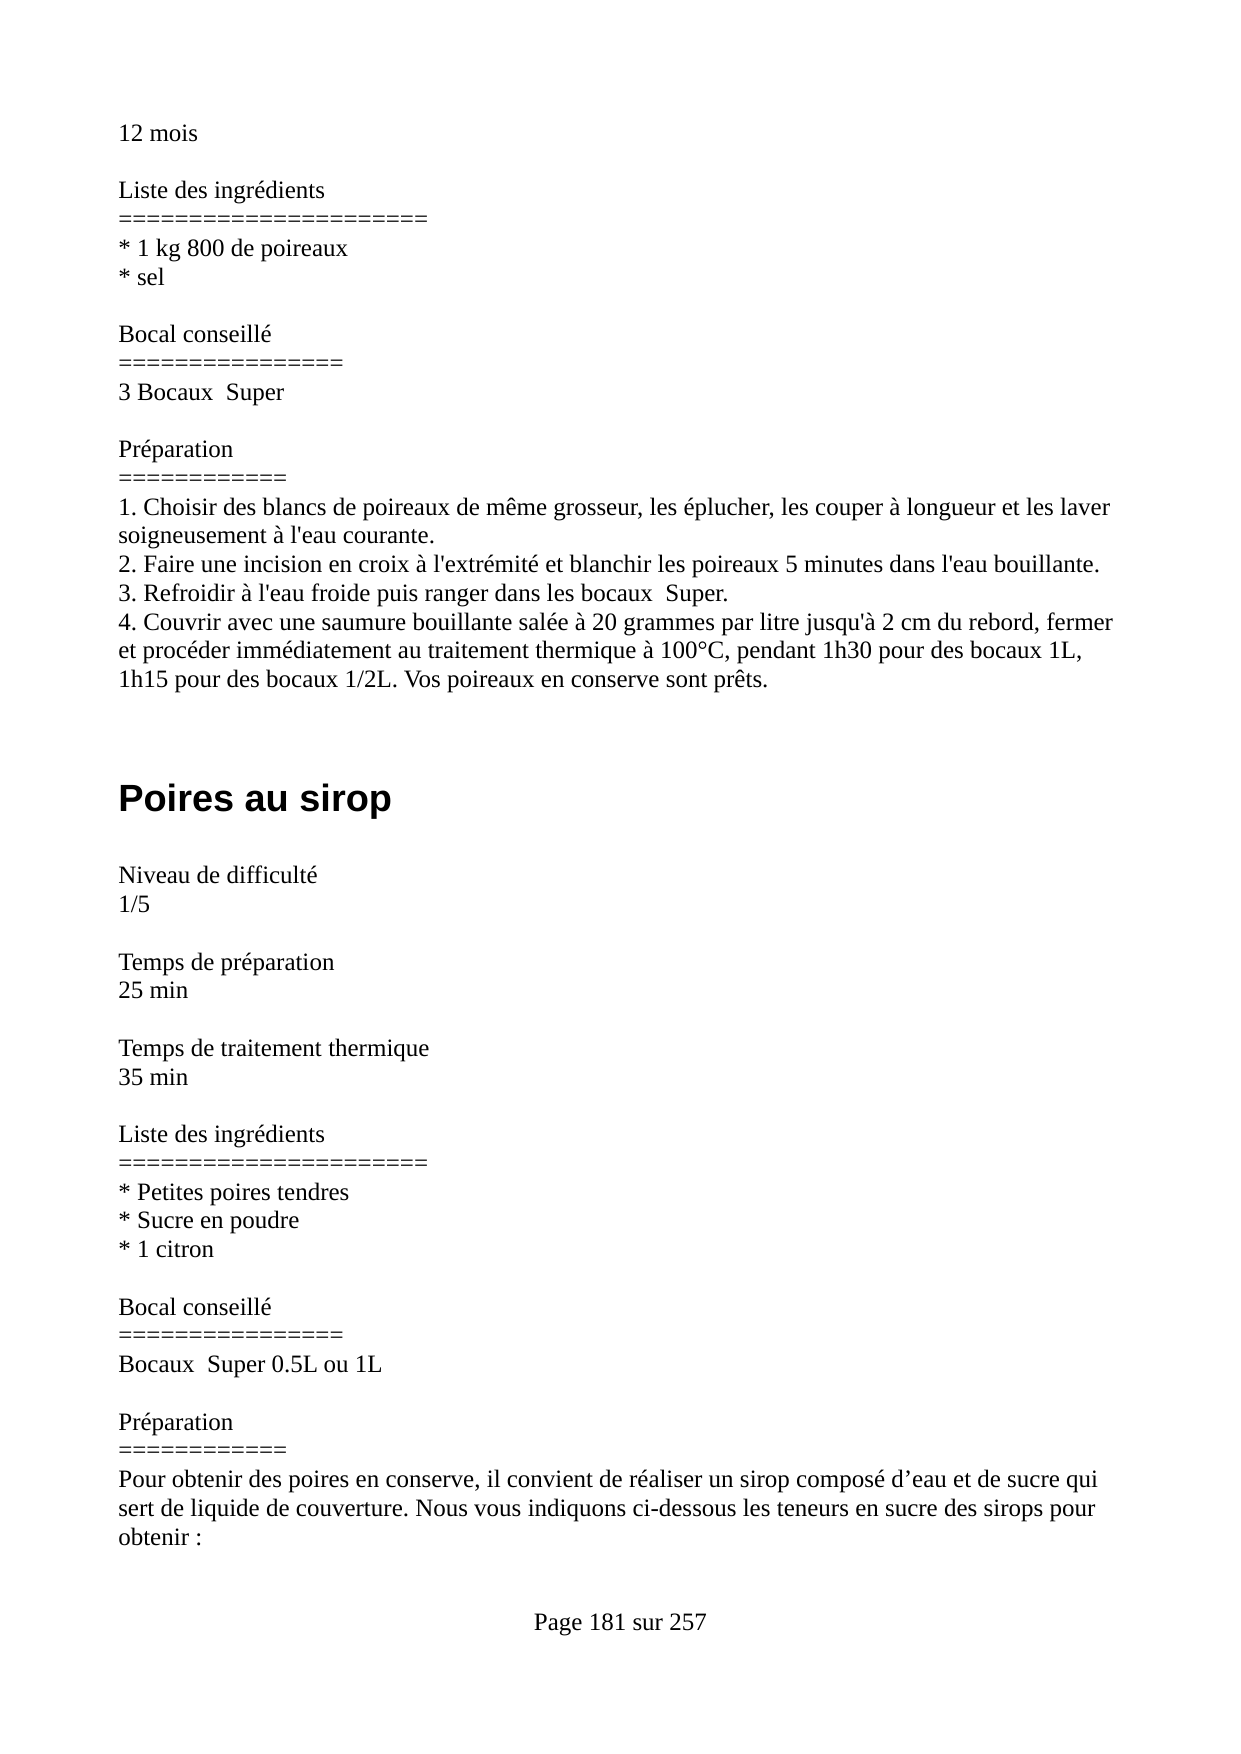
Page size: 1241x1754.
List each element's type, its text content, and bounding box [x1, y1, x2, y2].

text * Sucre en poudre [118, 1206, 1122, 1234]
text 25 min [118, 976, 1122, 1004]
text * 1 kg 800 de poireaux [118, 233, 1122, 262]
text 3 Bocaux Super [118, 377, 1122, 406]
text 2. Faire une incision en croix à l'extrémité et blanchir les poireaux 5 minutes dans l'eau bouillante. [118, 549, 1122, 578]
subtitle Poires au sirop [118, 776, 1122, 819]
text Niveau de difficulté [118, 861, 1122, 889]
text 4. Couvrir avec une saumure bouillante salée à 20 grammes par litre jusqu'à 2 cm du rebord, fermer et procéder immédiatement au traitement thermique à 100°C, pendant 1h30 pour des bocaux 1L, 1h15 pour des bocaux 1/2L. Vos poireaux en conserve sont prêts. [118, 607, 1122, 693]
text ================ [118, 348, 1122, 377]
text Bocal conseillé [118, 1292, 1122, 1321]
text Bocaux Super 0.5L ou 1L [118, 1349, 1122, 1378]
text Préparation [118, 434, 1122, 463]
text 1. Choisir des blancs de poireaux de même grosseur, les éplucher, les couper à longueur et les laver soigneusement à l'eau courante. [118, 492, 1122, 549]
text 1/5 [118, 889, 1122, 918]
text ====================== [118, 1148, 1122, 1177]
text Liste des ingrédients [118, 176, 1122, 204]
text 35 min [118, 1062, 1122, 1091]
text Temps de préparation [118, 947, 1122, 976]
text Pour obtenir des poires en conserve, il convient de réaliser un sirop composé d’eau et de sucre qui sert de liquide de couverture. Nous vous indiquons ci-dessous les teneurs en sucre des sirops pour obtenir : [118, 1464, 1122, 1551]
text Bocal conseillé [118, 319, 1122, 348]
text Temps de traitement thermique [118, 1033, 1122, 1062]
text Préparation [118, 1407, 1122, 1436]
text ================ [118, 1321, 1122, 1349]
text 12 mois [118, 118, 1122, 147]
text ============ [118, 463, 1122, 492]
text 3. Refroidir à l'eau froide puis ranger dans les bocaux Super. [118, 578, 1122, 607]
text * 1 citron [118, 1234, 1122, 1263]
text Liste des ingrédients [118, 1119, 1122, 1148]
text * Petites poires tendres [118, 1177, 1122, 1206]
text * sel [118, 262, 1122, 291]
text ============ [118, 1436, 1122, 1464]
text ====================== [118, 204, 1122, 233]
